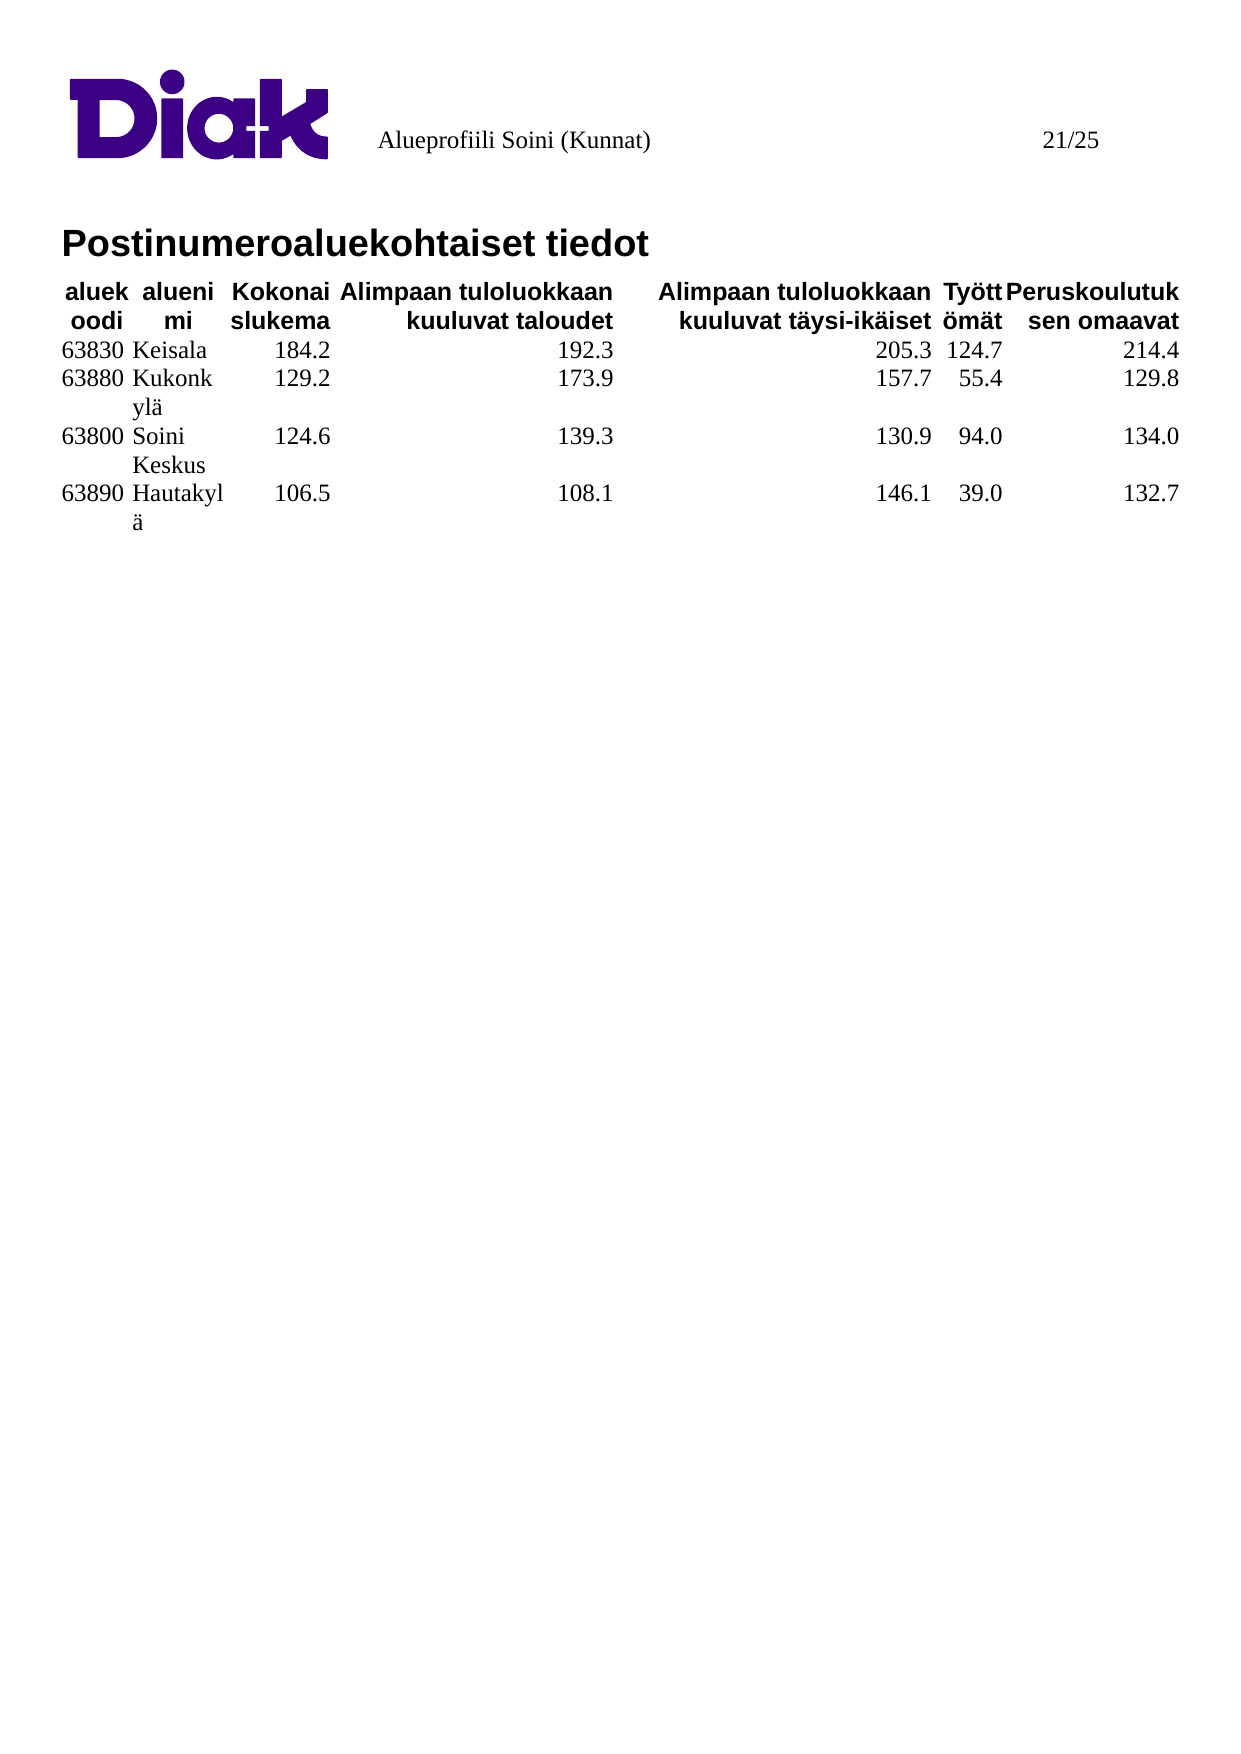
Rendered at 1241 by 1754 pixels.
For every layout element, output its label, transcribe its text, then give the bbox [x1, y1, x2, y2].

table_cell 63880 [61, 364, 132, 421]
table_cell 214.4 [1002, 335, 1179, 363]
table_cell 173.9 [330, 364, 613, 421]
table_cell 129.8 [1002, 364, 1179, 421]
table_cell 139.3 [330, 421, 613, 478]
table_cell 94.0 [931, 421, 1002, 478]
table_cell 146.1 [613, 479, 931, 536]
table_cell 63800 [61, 421, 132, 478]
table_cell 130.9 [613, 421, 931, 478]
table_header Alimpaan tuloluokkaan kuuluvat täysi-ikäiset [613, 277, 931, 335]
table_cell 134.0 [1002, 421, 1179, 478]
table_cell Kukonkylä [132, 364, 224, 421]
table_cell 184.2 [224, 335, 330, 363]
table_cell 132.7 [1002, 479, 1179, 536]
table_cell 108.1 [330, 479, 613, 536]
table_cell 63890 [61, 479, 132, 536]
table_cell 55.4 [931, 364, 1002, 421]
subtitle Postinumeroaluekohtaiset tiedot [61, 221, 1179, 265]
table_cell 205.3 [613, 335, 931, 363]
table_cell 192.3 [330, 335, 613, 363]
table_header aluenimi [132, 277, 224, 335]
table_cell 63830 [61, 335, 132, 363]
table_cell 124.7 [931, 335, 1002, 363]
table_cell Keisala [132, 335, 224, 363]
table_header Peruskoulutuksen omaavat [1002, 277, 1179, 335]
table_cell 124.6 [224, 421, 330, 478]
table_cell 106.5 [224, 479, 330, 536]
table_header Kokonaislukema [224, 277, 330, 335]
table_cell Soini Keskus [132, 421, 224, 478]
table_header Työttömät [931, 277, 1002, 335]
table_cell Hautakylä [132, 479, 224, 536]
table_header aluekoodi [61, 277, 132, 335]
table_header Alimpaan tuloluokkaan kuuluvat taloudet [330, 277, 613, 335]
table_cell 39.0 [931, 479, 1002, 536]
table_cell 157.7 [613, 364, 931, 421]
table_cell 129.2 [224, 364, 330, 421]
